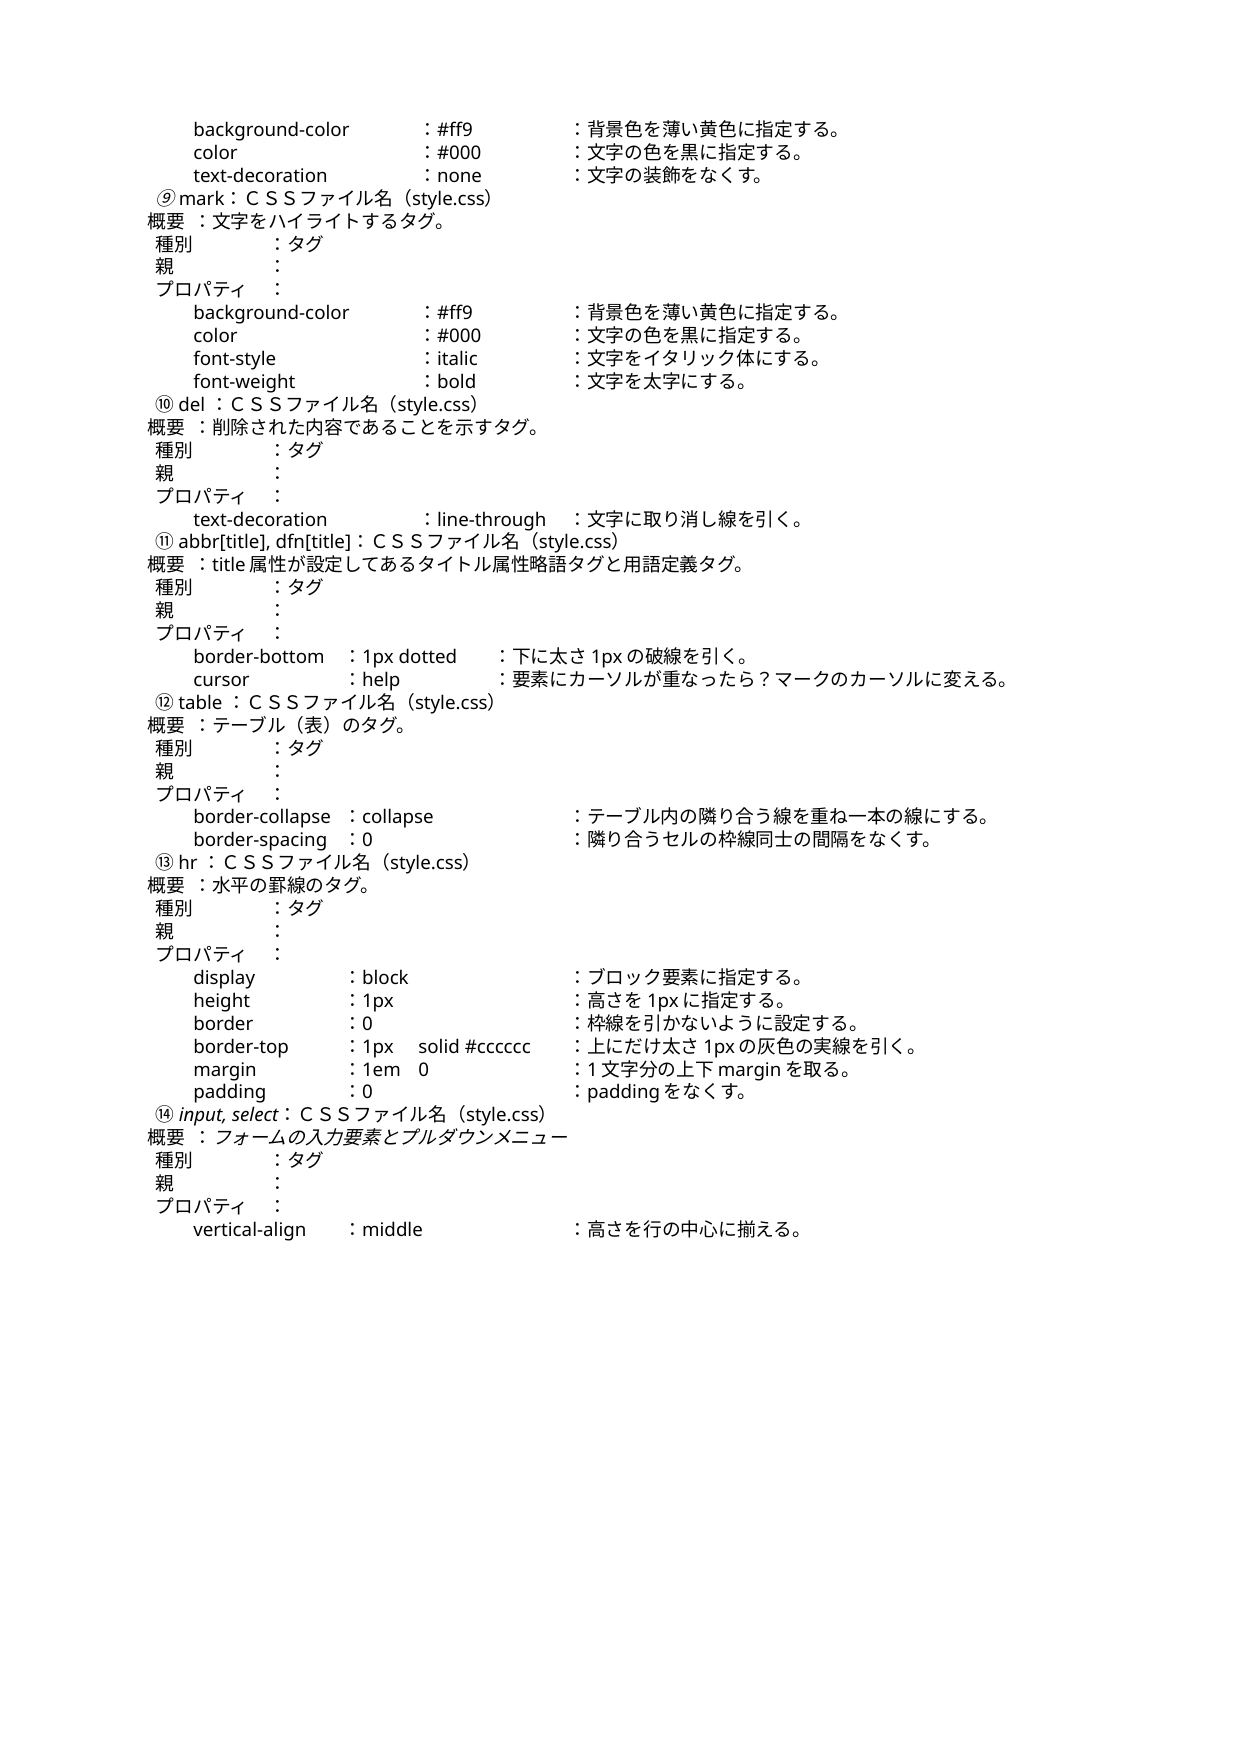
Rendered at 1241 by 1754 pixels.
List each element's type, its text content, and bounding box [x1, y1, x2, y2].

text 概要 ：フォームの入力要素とプルダウンメニュー [118, 1126, 1122, 1149]
text ⑨ mark：ＣＳＳファイル名（style.css） [118, 187, 1122, 210]
text text-decoration ：none ：文字の装飾をなくす。 [118, 164, 1122, 187]
text 概要 ：水平の罫線のタグ。 [118, 874, 1122, 897]
text プロパティ ： [118, 485, 1122, 508]
text 概要 ：文字をハイライトするタグ。 [118, 210, 1122, 233]
text cursor ：help ：要素にカーソルが重なったら？マークのカーソルに変える。 [118, 668, 1122, 691]
text border ：0 ：枠線を引かないように設定する。 [118, 1012, 1122, 1035]
text プロパティ ： [118, 1195, 1122, 1218]
text 種別 ：タグ [118, 576, 1122, 599]
text ⑫table ：ＣＳＳファイル名（style.css） [118, 691, 1122, 714]
text 親 ： [118, 462, 1122, 485]
text margin ：1em 0 ：1文字分の上下marginを取る。 [118, 1058, 1122, 1081]
text text-decoration ：line-through ：文字に取り消し線を引く。 [118, 508, 1122, 531]
text color ：#000 ：文字の色を黒に指定する。 [118, 141, 1122, 164]
text 種別 ：タグ [118, 1149, 1122, 1172]
text height ：1px ：高さを1pxに指定する。 [118, 989, 1122, 1012]
text 概要 ：削除された内容であることを示すタグ。 [118, 416, 1122, 439]
text font-style ：italic ：文字をイタリック体にする。 [118, 347, 1122, 370]
text プロパティ ： [118, 278, 1122, 301]
text background-color ：#ff9 ：背景色を薄い黄色に指定する。 [118, 301, 1122, 324]
text プロパティ ： [118, 943, 1122, 966]
text ⑬hr ：ＣＳＳファイル名（style.css） [118, 851, 1122, 874]
text background-color ：#ff9 ：背景色を薄い黄色に指定する。 [118, 118, 1122, 141]
text 概要 ：テーブル（表）のタグ。 [118, 714, 1122, 737]
text 概要 ：title属性が設定してあるタイトル属性略語タグと用語定義タグ。 [118, 553, 1122, 576]
text ⑭ input, select：ＣＳＳファイル名（style.css） [118, 1103, 1122, 1126]
text ⑪abbr[title], dfn[title]：ＣＳＳファイル名（style.css） [118, 531, 1122, 553]
text ⑩del ：ＣＳＳファイル名（style.css） [118, 393, 1122, 416]
text padding ：0 ：paddingをなくす。 [118, 1081, 1122, 1103]
text border-top ：1px solid #cccccc ：上にだけ太さ1pxの灰色の実線を引く。 [118, 1035, 1122, 1058]
text border-collapse ：collapse ：テーブル内の隣り合う線を重ね一本の線にする。 [118, 806, 1122, 828]
text font-weight ：bold ：文字を太字にする。 [118, 370, 1122, 393]
text プロパティ ： [118, 783, 1122, 806]
text 種別 ：タグ [118, 737, 1122, 760]
text 親 ： [118, 1172, 1122, 1195]
text color ：#000 ：文字の色を黒に指定する。 [118, 324, 1122, 347]
text 種別 ：タグ [118, 233, 1122, 256]
text 親 ： [118, 760, 1122, 783]
text 種別 ：タグ [118, 439, 1122, 462]
text vertical-align ：middle ：高さを行の中心に揃える。 [118, 1218, 1122, 1241]
text 親 ： [118, 920, 1122, 943]
text 種別 ：タグ [118, 897, 1122, 920]
text border-bottom ：1px dotted ：下に太さ1pxの破線を引く。 [118, 645, 1122, 668]
text 親 ： [118, 599, 1122, 622]
text 親 ： [118, 256, 1122, 278]
text display ：block ：ブロック要素に指定する。 [118, 966, 1122, 989]
text border-spacing ：0 ：隣り合うセルの枠線同士の間隔をなくす。 [118, 828, 1122, 851]
text プロパティ ： [118, 622, 1122, 645]
